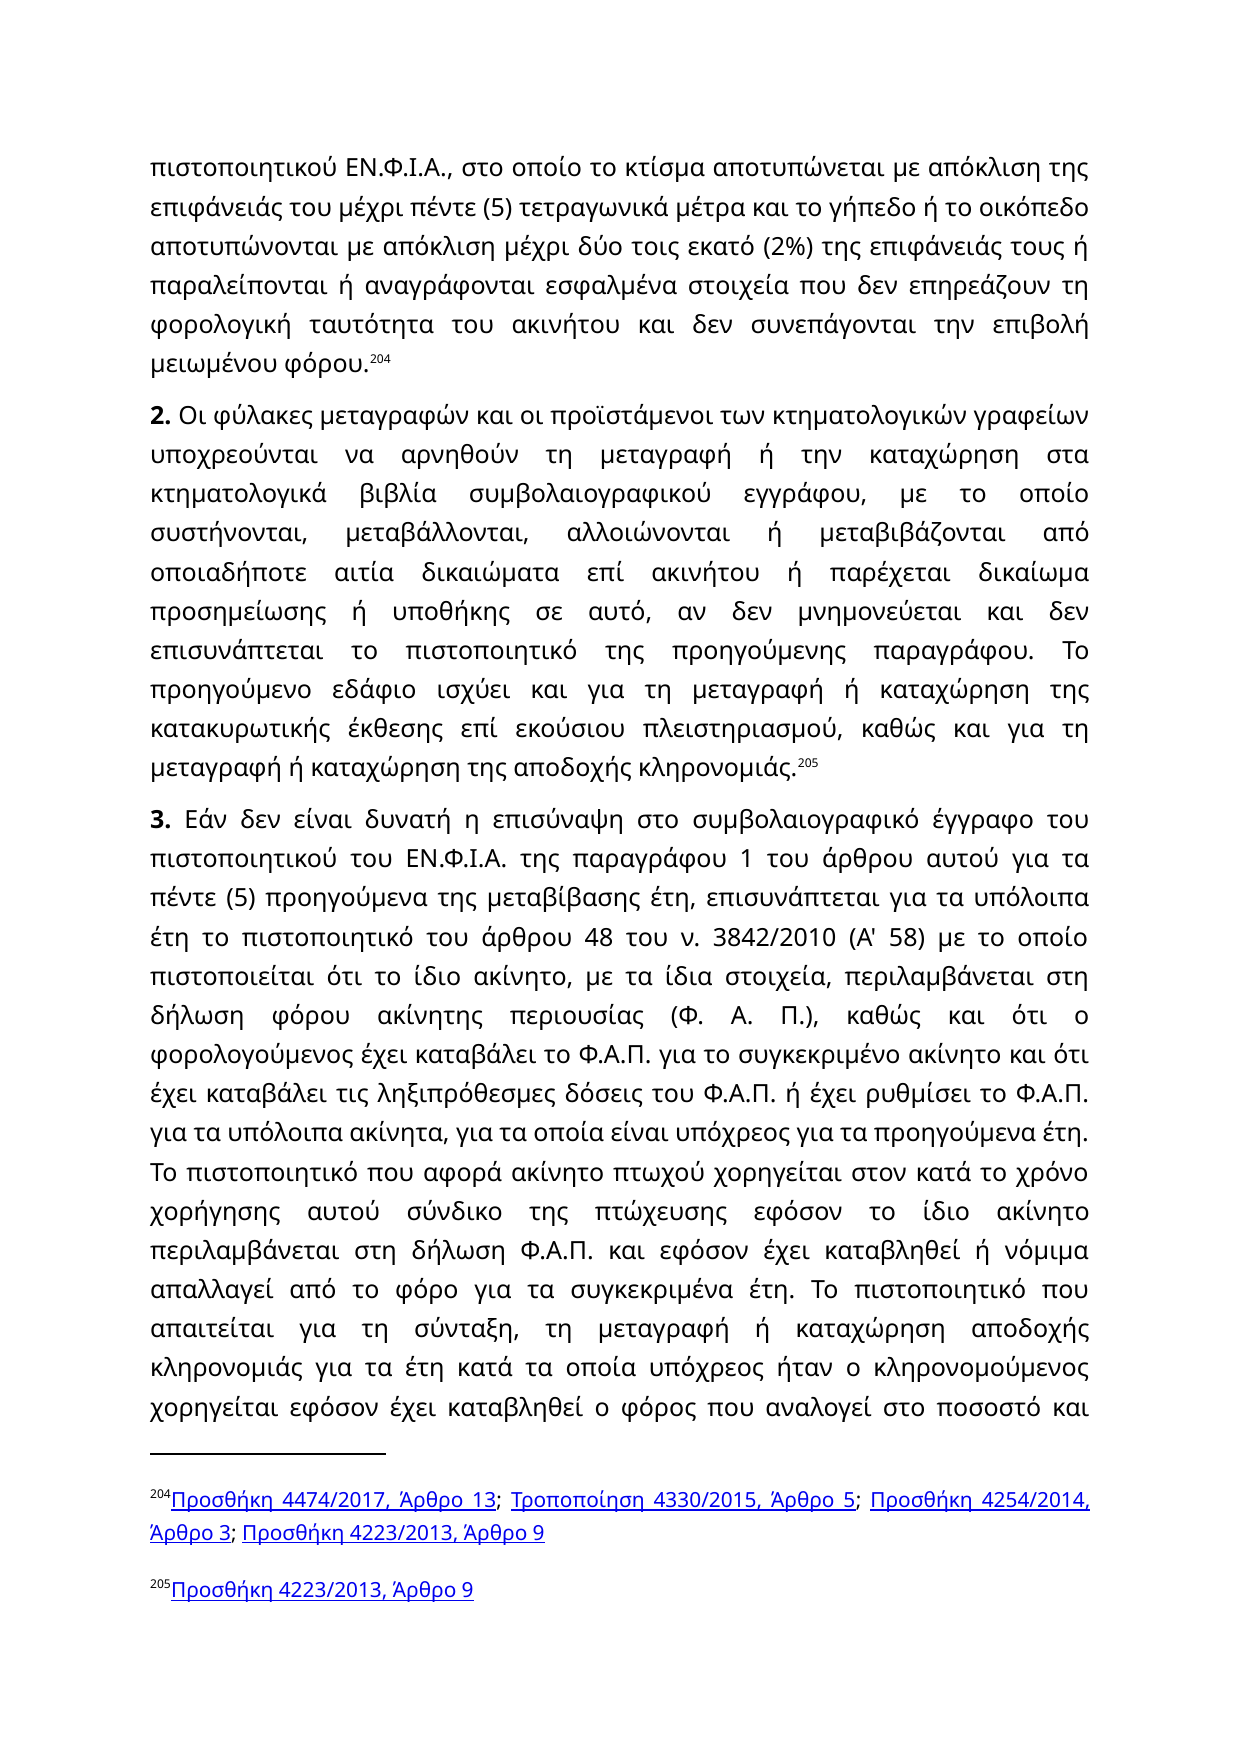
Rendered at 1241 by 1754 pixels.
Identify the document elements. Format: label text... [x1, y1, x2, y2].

text Προσθήκη 4223/2013, Άρθρο 9 [150, 1576, 1090, 1604]
text πιστοποιητικού ΕΝ.Φ.Ι.Α., στο οποίο το κτίσμα αποτυπώνεται με απόκλιση της επιφάνειάς του μέχρι πέντε (5) τετραγωνικά μέτρα και το γήπεδο ή το οικόπεδο αποτυπώνονται με απόκλιση μέχρι δύο τοις εκατό (2%) της επιφάνειάς τους ή παραλείπονται ή αναγράφονται εσφαλμένα στοιχεία που δεν επηρεάζουν τη φορολογική ταυτότητα του ακινήτου και δεν συνεπάγονται την επιβολή μειωμένου φόρου. [150, 150, 1090, 380]
text 2. Οι φύλακες μεταγραφών και οι προϊστάμενοι των κτηματολογικών γραφείων υποχρεούνται να αρνηθούν τη μεταγραφή ή την καταχώρηση στα κτηματολογικά βιβλία συμβολαιογραφικού εγγράφου, με το οποίο συστήνονται, μεταβάλλονται, αλλοιώνονται ή μεταβιβάζονται από οποιαδήποτε αιτία δικαιώματα επί ακινήτου ή παρέχεται δικαίωμα προσημείωσης ή υποθήκης σε αυτό, αν δεν μνημονεύεται και δεν επισυνάπτεται το πιστοποιητικό της προηγούμενης παραγράφου. Το προηγούμενο εδάφιο ισχύει και για τη μεταγραφή ή καταχώρηση της κατακυρωτικής έκθεσης επί εκούσιου πλειστηριασμού, καθώς και για τη μεταγραφή ή καταχώρηση της αποδοχής κληρονομιάς. [150, 397, 1090, 784]
text Προσθήκη 4474/2017, Άρθρο 13; Τροποποίηση 4330/2015, Άρθρο 5; Προσθήκη 4254/2014, Άρθρο 3; Προσθήκη 4223/2013, Άρθρο 9 [150, 1485, 1090, 1546]
text 3. Εάν δεν είναι δυνατή η επισύναψη στο συμβολαιογραφικό έγγραφο του πιστοποιητικού του ΕΝ.Φ.Ι.Α. της παραγράφου 1 του άρθρου αυτού για τα πέντε (5) προηγούμενα της μεταβίβασης έτη, επισυνάπτεται για τα υπόλοιπα έτη το πιστοποιητικό του άρθρου 48 του ν. 3842/2010 (Α' 58) με το οποίο πιστοποιείται ότι το ίδιο ακίνητο, με τα ίδια στοιχεία, περιλαμβάνεται στη δήλωση φόρου ακίνητης περιουσίας (Φ. Α. Π.), καθώς και ότι ο φορολογούμενος έχει καταβάλει το Φ.Α.Π. για το συγκεκριμένο ακίνητο και ότι έχει καταβάλει τις ληξιπρόθεσμες δόσεις του Φ.Α.Π. ή έχει ρυθμίσει το Φ.Α.Π. για τα υπόλοιπα ακίνητα, για τα οποία είναι υπόχρεος για τα προηγούμενα έτη. Το πιστοποιητικό που αφορά ακίνητο πτωχού χορηγείται στον κατά το χρόνο χορήγησης αυτού σύνδικο της πτώχευσης εφόσον το ίδιο ακίνητο περιλαμβάνεται στη δήλωση Φ.Α.Π. και εφόσον έχει καταβληθεί ή νόμιμα απαλλαγεί από το φόρο για τα συγκεκριμένα έτη. Το πιστοποιητικό που απαιτείται για τη σύνταξη, τη μεταγραφή ή καταχώρηση αποδοχής κληρονομιάς για τα έτη κατά τα οποία υπόχρεος ήταν ο κληρονομούμενος χορηγείται εφόσον έχει καταβληθεί ο φόρος που αναλογεί στο ποσοστό και [150, 802, 1090, 1423]
